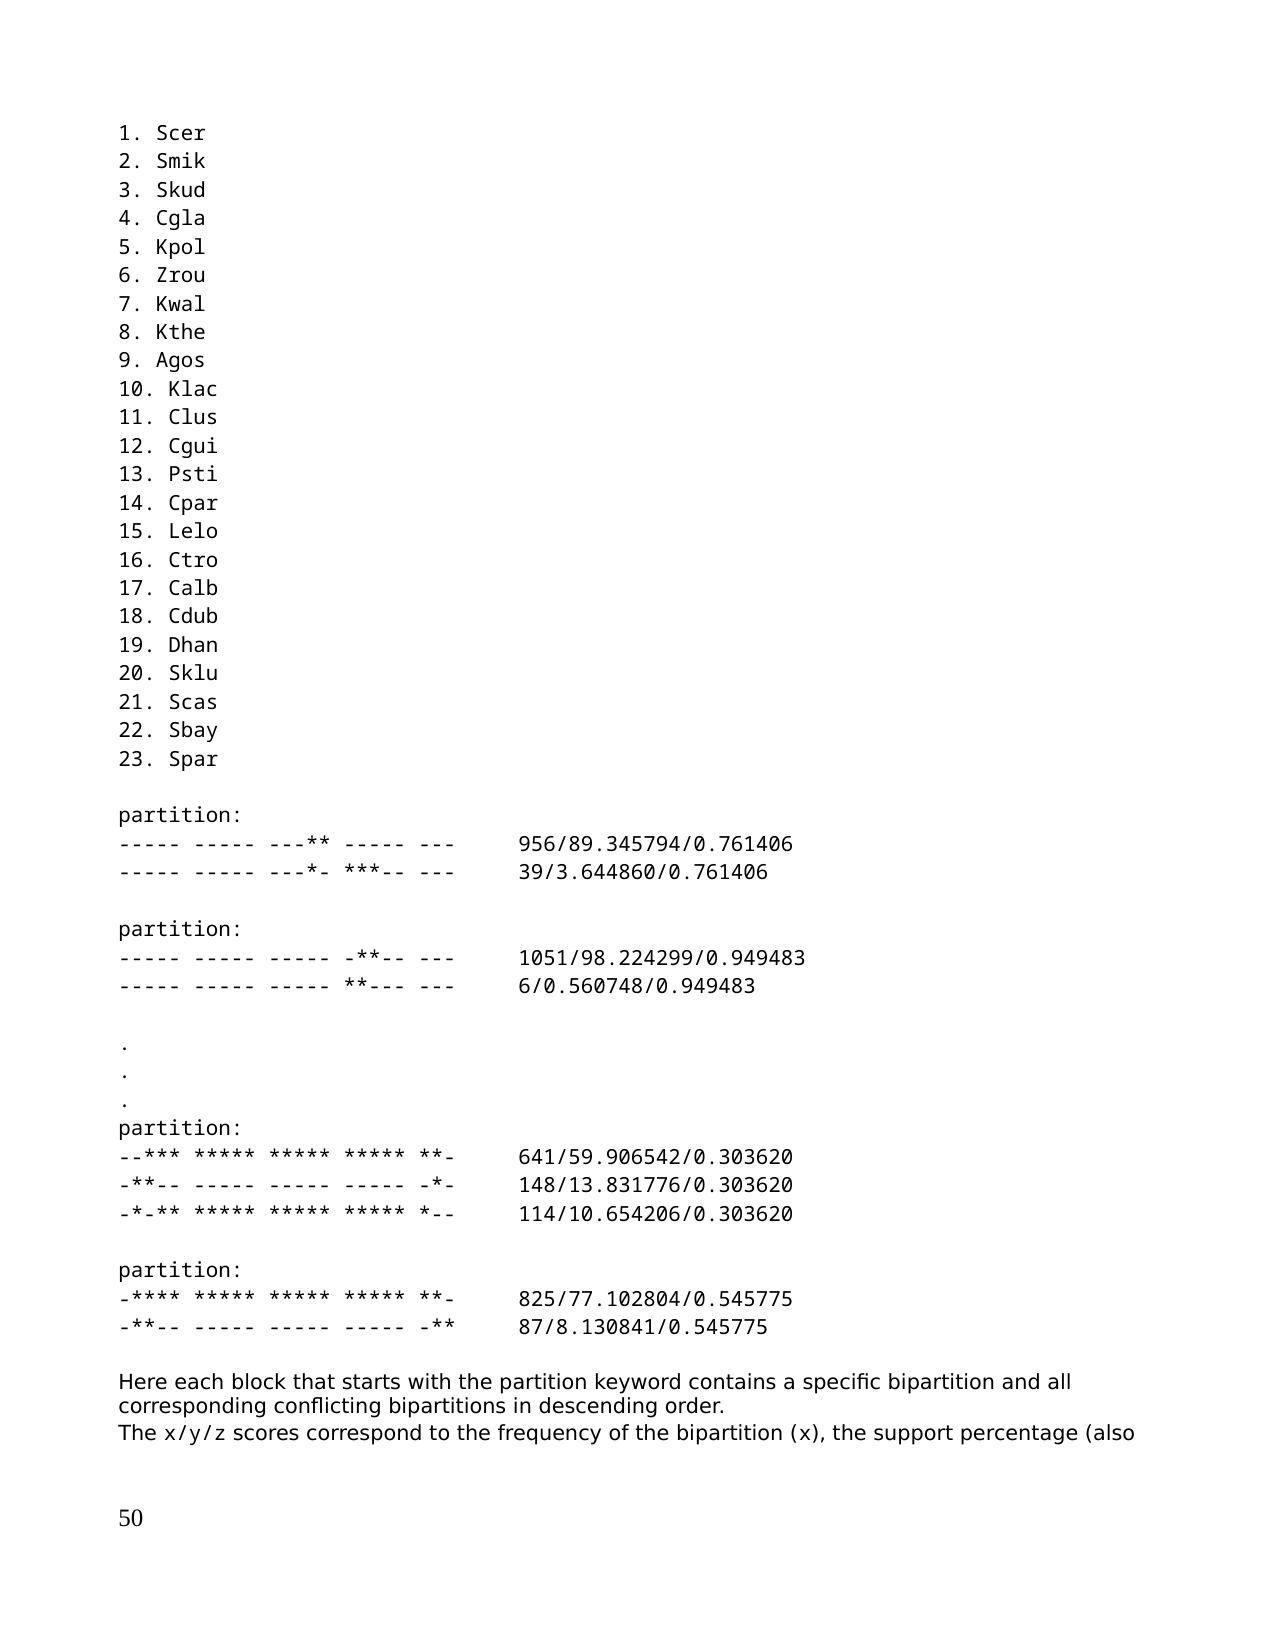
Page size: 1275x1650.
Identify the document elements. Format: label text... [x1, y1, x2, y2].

text -**** ***** ***** ***** **- 825/77.102804/0.545775 [118, 1284, 1157, 1312]
text 1. Scer [118, 118, 1157, 147]
text 14. Cpar [118, 488, 1157, 516]
text The x/y/z scores correspond to the frequency of the bipartition (x), the support percentage (also [118, 1418, 1157, 1447]
text 2. Smik [118, 147, 1157, 175]
text -**-- ----- ----- ----- -** 87/8.130841/0.545775 [118, 1312, 1157, 1341]
text 8. Kthe [118, 317, 1157, 346]
text 20. Sklu [118, 658, 1157, 687]
text 11. Clus [118, 402, 1157, 431]
text . [118, 1085, 1157, 1113]
text 7. Kwal [118, 289, 1157, 317]
text 23. Spar [118, 744, 1157, 772]
text partition: [118, 1113, 1157, 1142]
text -*-** ***** ***** ***** *-- 114/10.654206/0.303620 [118, 1199, 1157, 1227]
text ----- ----- ----- -**-- --- 1051/98.224299/0.949483 [118, 943, 1157, 971]
text ----- ----- ---** ----- --- 956/89.345794/0.761406 [118, 829, 1157, 857]
text 16. Ctro [118, 545, 1157, 573]
text -**-- ----- ----- ----- -*- 148/13.831776/0.303620 [118, 1170, 1157, 1199]
text 21. Scas [118, 687, 1157, 715]
text ----- ----- ----- **--- --- 6/0.560748/0.949483 [118, 971, 1157, 1000]
text 10. Klac [118, 374, 1157, 402]
text 4. Cgla [118, 203, 1157, 232]
text 12. Cgui [118, 431, 1157, 459]
text . [118, 1028, 1157, 1057]
text partition: [118, 1256, 1157, 1284]
text partition: [118, 801, 1157, 829]
text . [118, 1057, 1157, 1085]
text 6. Zrou [118, 260, 1157, 289]
text 5. Kpol [118, 232, 1157, 260]
text 9. Agos [118, 346, 1157, 374]
text partition: [118, 914, 1157, 943]
text 17. Calb [118, 573, 1157, 602]
text 15. Lelo [118, 516, 1157, 545]
text 13. Psti [118, 459, 1157, 488]
text 22. Sbay [118, 715, 1157, 744]
text 3. Skud [118, 175, 1157, 203]
text 18. Cdub [118, 602, 1157, 630]
text ----- ----- ---*- ***-- --- 39/3.644860/0.761406 [118, 857, 1157, 886]
text --*** ***** ***** ***** **- 641/59.906542/0.303620 [118, 1142, 1157, 1170]
text 19. Dhan [118, 630, 1157, 658]
text Here each block that starts with the partition keyword contains a specific bipartition and all corresponding conflicting bipartitions in descending order. [118, 1370, 1157, 1418]
